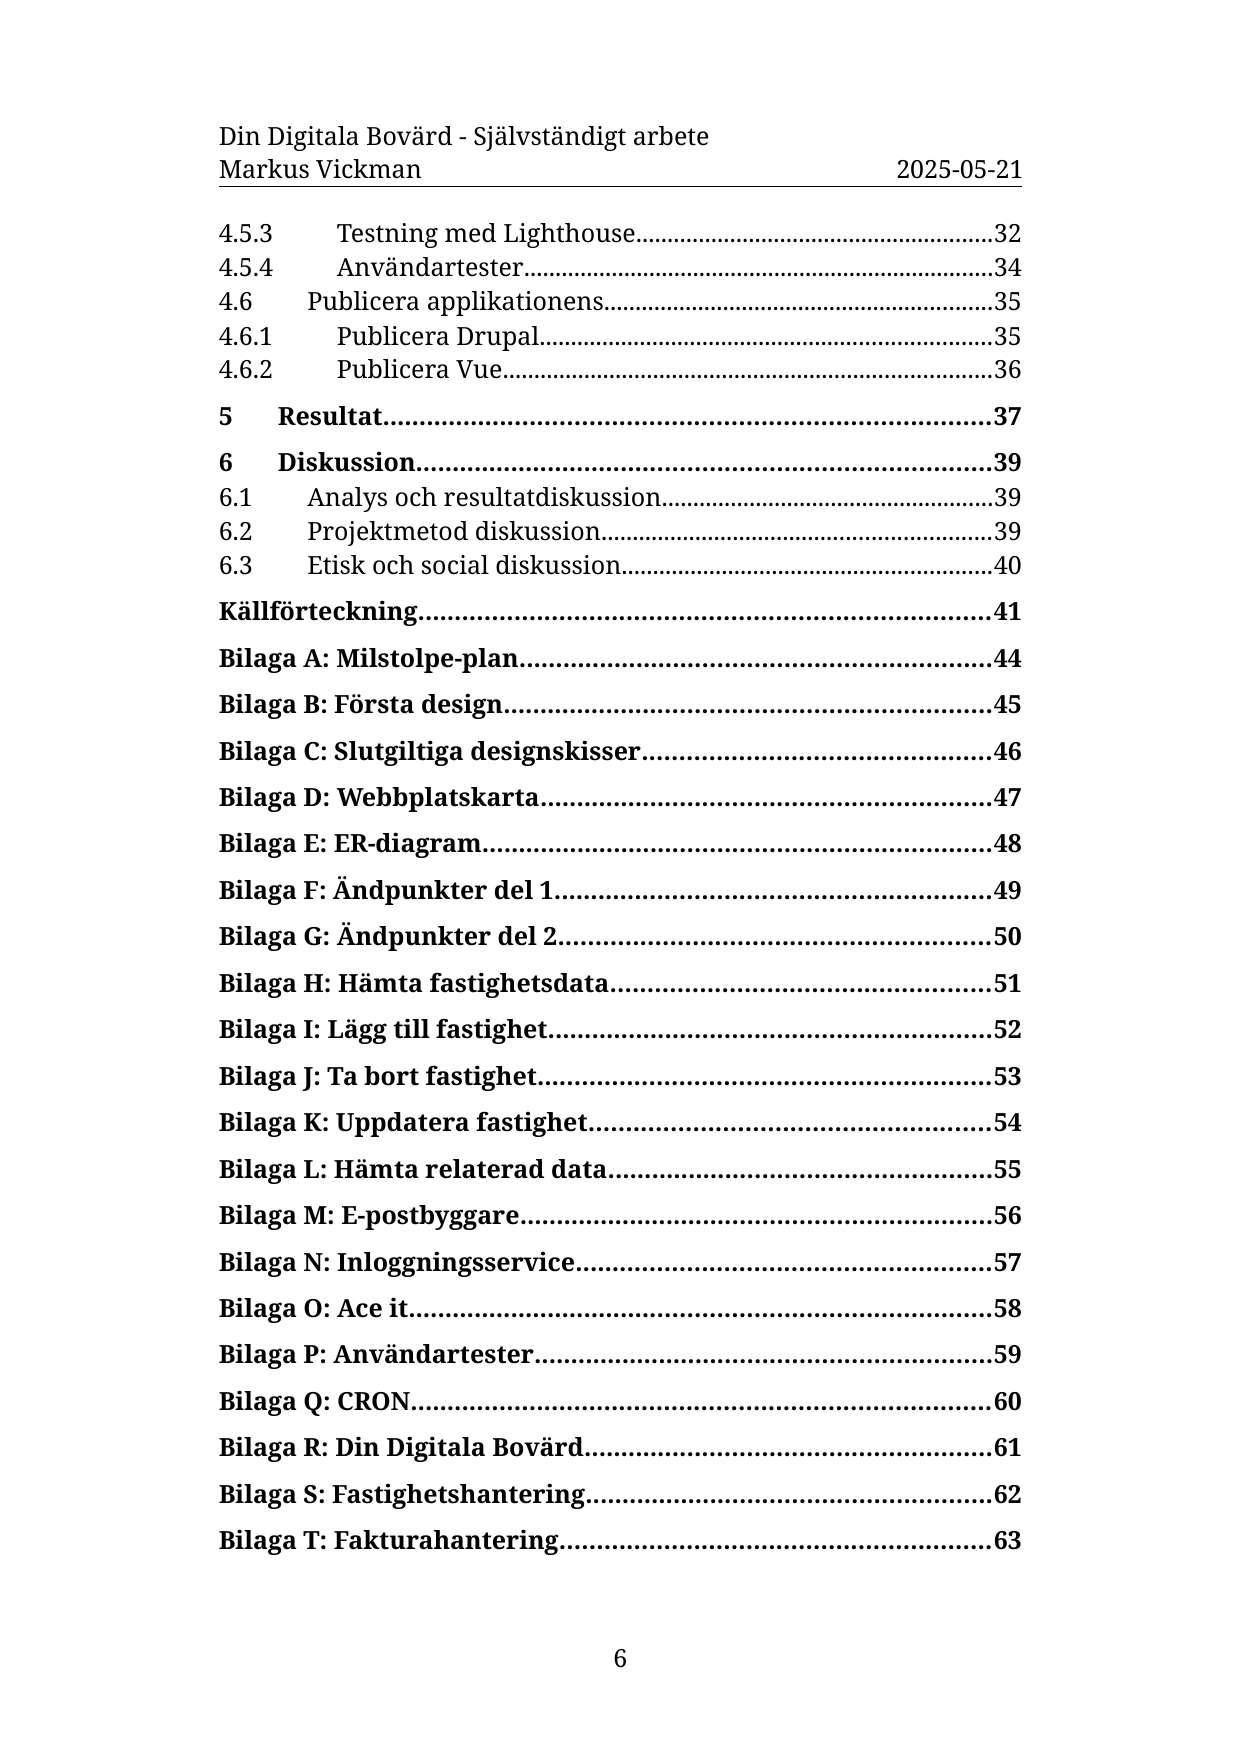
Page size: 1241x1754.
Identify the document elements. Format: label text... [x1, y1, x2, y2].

text 4.6.1 Publicera Drupal 35 [218, 318, 1022, 352]
text Bilaga J: Ta bort fastighet 53 [218, 1058, 1022, 1092]
text Bilaga B: Första design 45 [218, 687, 1022, 721]
text Källförteckning 41 [218, 594, 1022, 628]
text 4.5.3 Testning med Lighthouse 32 [218, 216, 1022, 250]
text Bilaga C: Slutgiltiga designskisser 46 [218, 733, 1022, 767]
text 4.6 Publicera applikationens 35 [218, 284, 1022, 318]
text 6.3 Etisk och social diskussion 40 [218, 547, 1022, 581]
text 4.5.4 Användartester 34 [218, 250, 1022, 284]
text Bilaga O: Ace it 58 [218, 1291, 1022, 1325]
text 5 Resultat 37 [218, 399, 1022, 433]
text 6.2 Projektmetod diskussion 39 [218, 513, 1022, 547]
text Bilaga H: Hämta fastighetsdata 51 [218, 965, 1022, 999]
text Bilaga S: Fastighetshantering 62 [218, 1476, 1022, 1511]
text Bilaga E: ER-diagram 48 [218, 826, 1022, 860]
text Bilaga G: Ändpunkter del 2 50 [218, 919, 1022, 953]
text Bilaga L: Hämta relaterad data 55 [218, 1151, 1022, 1185]
text Bilaga A: Milstolpe-plan 44 [218, 640, 1022, 674]
text Bilaga N: Inloggningsservice 57 [218, 1244, 1022, 1278]
text Bilaga I: Lägg till fastighet 52 [218, 1012, 1022, 1046]
text 4.6.2 Publicera Vue 36 [218, 352, 1022, 386]
text Bilaga T: Fakturahantering 63 [218, 1523, 1022, 1557]
text Bilaga M: E-postbyggare 56 [218, 1198, 1022, 1232]
text Bilaga Q: CRON 60 [218, 1383, 1022, 1418]
text 6.1 Analys och resultatdiskussion 39 [218, 479, 1022, 513]
text Bilaga P: Användartester 59 [218, 1337, 1022, 1371]
text Bilaga K: Uppdatera fastighet 54 [218, 1105, 1022, 1139]
text Bilaga R: Din Digitala Bovärd 61 [218, 1430, 1022, 1464]
text 6 Diskussion 39 [218, 445, 1022, 479]
text Bilaga F: Ändpunkter del 1 49 [218, 872, 1022, 907]
text Bilaga D: Webbplatskarta 47 [218, 779, 1022, 814]
